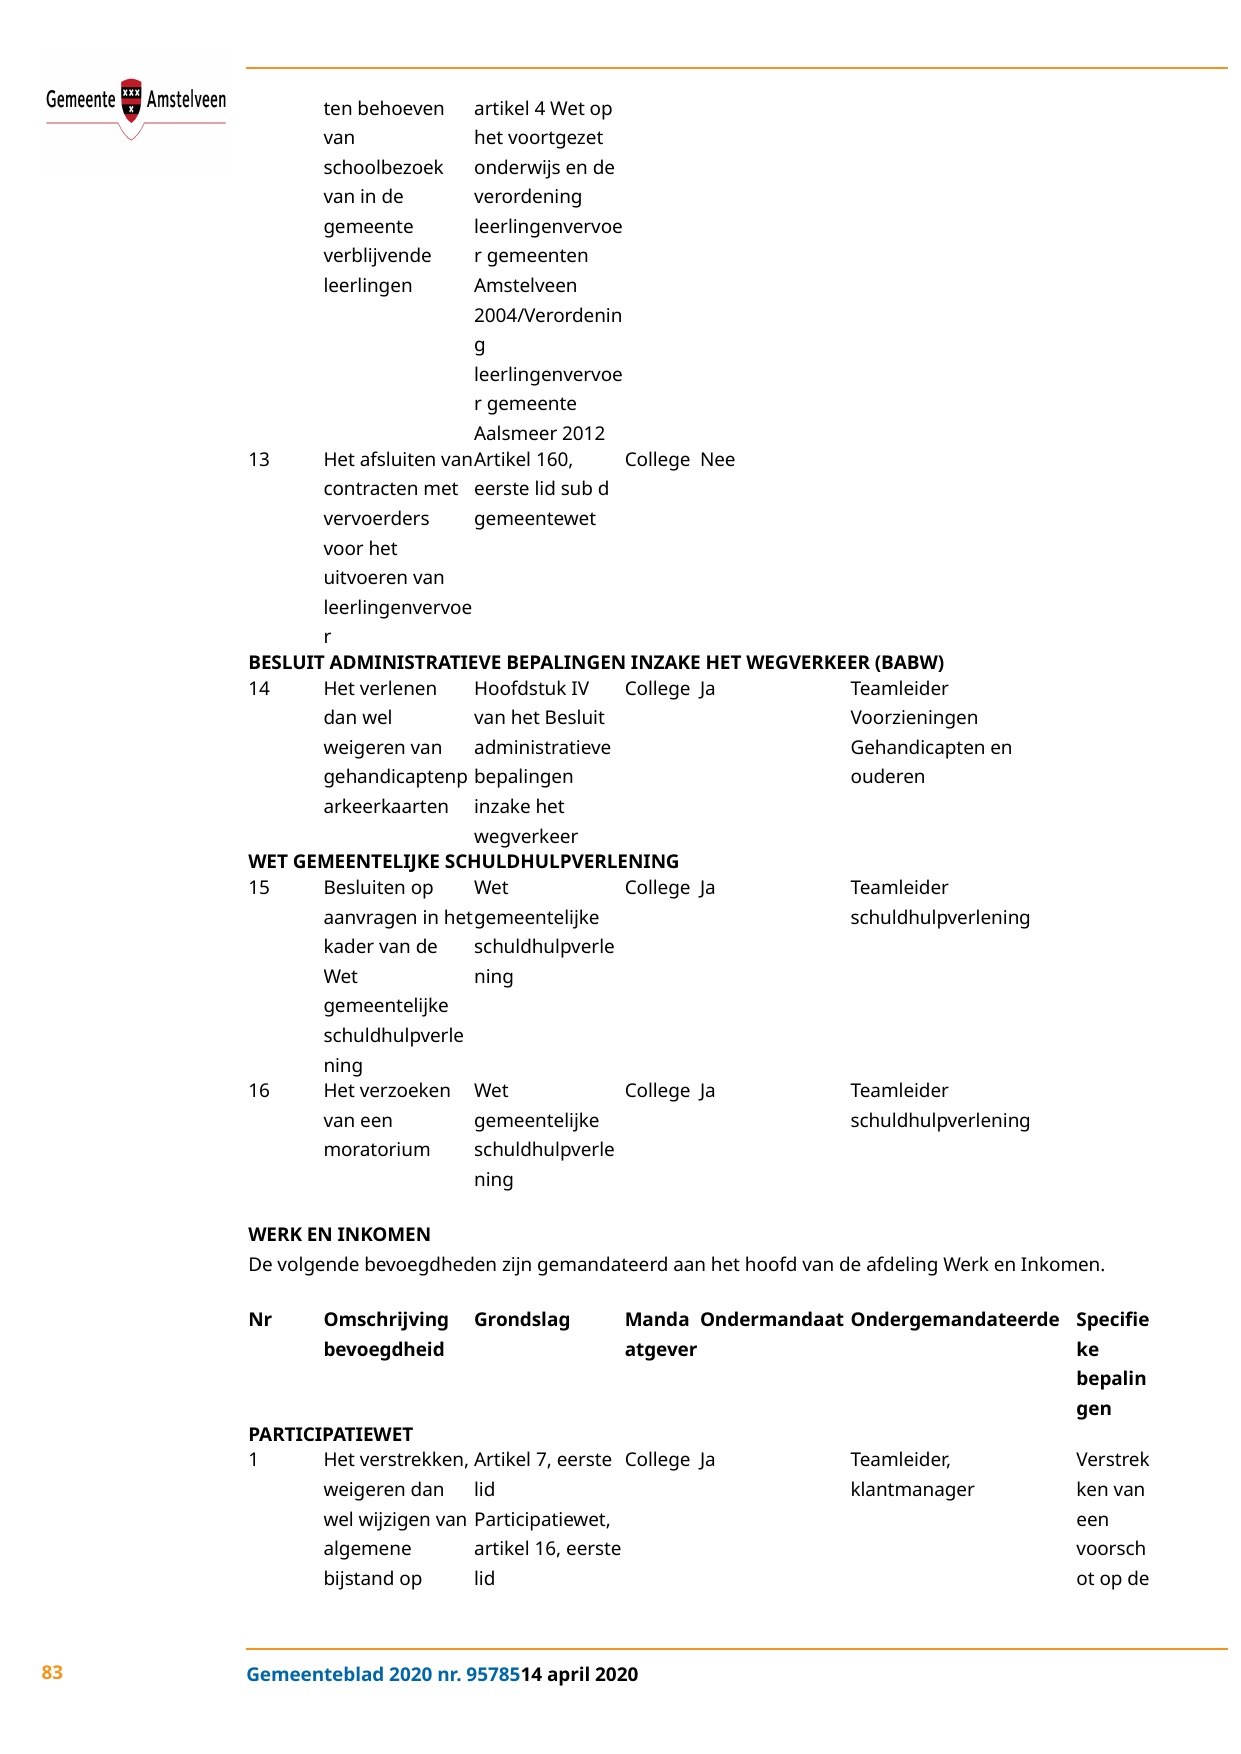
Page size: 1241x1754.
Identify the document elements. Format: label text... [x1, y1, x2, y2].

table_cell Besluiten op aanvragen in het kader van de Wet gemeentelijke schuldhulpverlening [323, 874, 474, 1077]
table_cell WET GEMEENTELIJKE SCHULDHULPVERLENING [248, 849, 1152, 874]
table_cell Ondergemandateerde [850, 1306, 1076, 1421]
table_cell Het verzoeken van een moratorium [323, 1078, 474, 1192]
table_cell [850, 446, 1076, 649]
table_cell 14 [248, 675, 323, 848]
table_cell College [625, 1078, 700, 1192]
picture [41, 47, 231, 172]
table_cell Het verstrekken, weigeren dan wel wijzigen van algemene bijstand op [323, 1447, 474, 1591]
table_cell 13 [248, 446, 323, 649]
table_cell Mandaatgever [625, 1306, 700, 1421]
table_cell WERK EN INKOMEN De volgende bevoegdheden zijn gemandateerd aan het hoofd van de afdeling Werk en Inkomen. [248, 1192, 1152, 1306]
table_cell ten behoeven van schoolbezoek van in de gemeente verblijvende leerlingen [323, 95, 474, 446]
table_cell [1076, 446, 1152, 649]
table_cell Wet gemeentelijke schuldhulpverlening [474, 1078, 624, 1192]
table_cell [1076, 95, 1152, 446]
table_cell PARTICIPATIEWET [248, 1421, 1152, 1447]
table_cell BESLUIT ADMINISTRATIEVE BEPALINGEN INZAKE HET WEGVERKEER (BABW) [248, 649, 1152, 675]
table_cell Ja [700, 874, 850, 1077]
table_cell Wet gemeentelijke schuldhulpverlening [474, 874, 624, 1077]
table_cell Het afsluiten van contracten met vervoerders voor het uitvoeren van leerlingenvervoer [323, 446, 474, 649]
table_cell Artikel 160, eerste lid sub d gemeentewet [474, 446, 624, 649]
table_cell College [625, 446, 700, 649]
table_cell [1076, 1078, 1152, 1192]
table_cell Teamleider Voorzieningen Gehandicapten en ouderen [850, 675, 1076, 848]
table_cell [1076, 675, 1152, 848]
table_cell 1 [248, 1447, 323, 1591]
table_cell Het verlenen dan wel weigeren van gehandicaptenparkeerkaarten [323, 675, 474, 848]
table_cell [850, 95, 1076, 446]
table_cell College [625, 874, 700, 1077]
table_cell [625, 95, 700, 446]
table_cell Ja [700, 1447, 850, 1591]
table_cell Nr [248, 1306, 323, 1421]
table_cell Specifieke bepalingen [1076, 1306, 1152, 1421]
table_cell 15 [248, 874, 323, 1077]
table_cell Ja [700, 675, 850, 848]
table_cell College [625, 1447, 700, 1591]
table_cell Grondslag [474, 1306, 624, 1421]
table_cell Teamleider schuldhulpverlening [850, 1078, 1076, 1192]
table_cell Omschrijving bevoegdheid [323, 1306, 474, 1421]
table_cell Teamleider schuldhulpverlening [850, 874, 1076, 1077]
table_cell 16 [248, 1078, 323, 1192]
table_cell [248, 95, 323, 446]
table_cell Teamleider, klantmanager [850, 1447, 1076, 1591]
table_cell Ja [700, 1078, 850, 1192]
table_cell [700, 95, 850, 446]
table_cell Nee [700, 446, 850, 649]
table_cell Verstrekken van een voorschot op de [1076, 1447, 1152, 1591]
table_cell Ondermandaat [700, 1306, 850, 1421]
table_cell Hoofdstuk IV van het Besluit administratieve bepalingen inzake het wegverkeer [474, 675, 624, 848]
table_cell Artikel 7, eerste lid Participatiewet, artikel 16, eerste lid [474, 1447, 624, 1591]
table_cell College [625, 675, 700, 848]
table_cell [1076, 874, 1152, 1077]
table_cell artikel 4 Wet op het voortgezet onderwijs en de verordening leerlingenvervoer gemeenten Amstelveen 2004/Verordening leerlingenvervoer gemeente Aalsmeer 2012 [474, 95, 624, 446]
